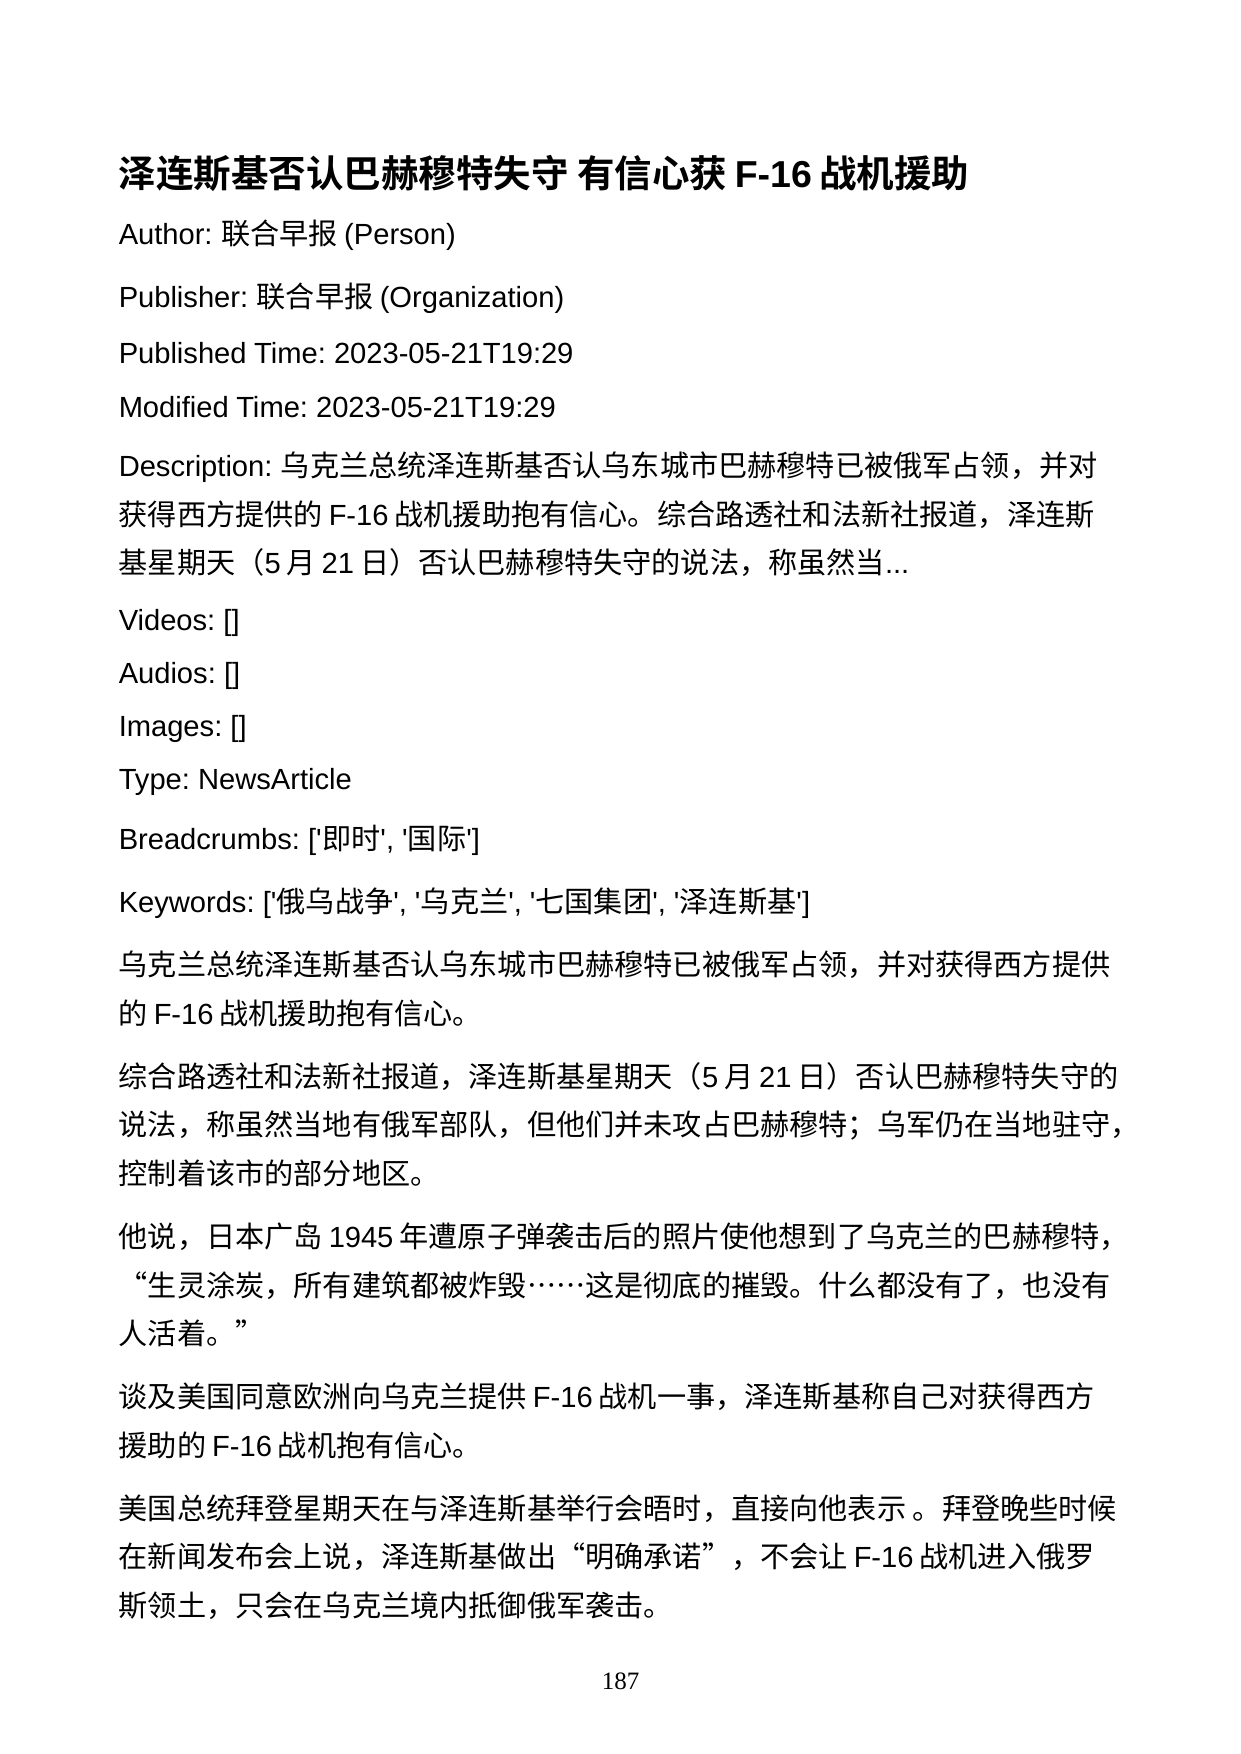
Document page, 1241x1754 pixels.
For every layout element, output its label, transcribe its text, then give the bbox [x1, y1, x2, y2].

text 美国总统拜登星期天在与泽连斯基举行会晤时，直接向他表示 。拜登晚些时候在新闻发布会上说，泽连斯基做出“明确承诺”，不会让F-16战机进入俄罗斯领土，只会在乌克兰境内抵御俄军袭击。 [118, 1486, 1122, 1625]
text 谈及美国同意欧洲向乌克兰提供F-16战机一事，泽连斯基称自己对获得西方援助的F-16战机抱有信心。 [118, 1374, 1122, 1465]
text Type: NewsArticle [118, 762, 1122, 796]
text Author: 联合早报 (Person) [118, 210, 1122, 253]
text 综合路透社和法新社报道，泽连斯基星期天（5月21日）否认巴赫穆特失守的说法，称虽然当地有俄军部队，但他们并未攻占巴赫穆特；乌军仍在当地驻守，控制着该市的部分地区。 [118, 1053, 1122, 1193]
text Publisher: 联合早报 (Organization) [118, 273, 1122, 316]
text Modified Time: 2023-05-21T19:29 [118, 390, 1122, 423]
text Published Time: 2023-05-21T19:29 [118, 337, 1122, 370]
text Description: 乌克兰总统泽连斯基否认乌东城市巴赫穆特已被俄军占领，并对获得西方提供的F-16战机援助抱有信心。综合路透社和法新社报道，泽连斯基星期天（5月21日）否认巴赫穆特失守的说法，称虽然当... [118, 443, 1122, 582]
text Images: [] [118, 709, 1122, 743]
text Videos: [] [118, 603, 1122, 637]
text 乌克兰总统泽连斯基否认乌东城市巴赫穆特已被俄军占领，并对获得西方提供的F-16战机援助抱有信心。 [118, 942, 1122, 1033]
text Keywords: ['俄乌战争', '乌克兰', '七国集团', '泽连斯基'] [118, 879, 1122, 921]
text Breadcrumbs: ['即时', '国际'] [118, 816, 1122, 858]
text 他说，日本广岛1945年遭原子弹袭击后的照片使他想到了乌克兰的巴赫穆特，“生灵涂炭，所有建筑都被炸毁……这是彻底的摧毁。什么都没有了，也没有人活着。” [118, 1214, 1122, 1353]
text Audios: [] [118, 656, 1122, 690]
subtitle 泽连斯基否认巴赫穆特失守 有信心获F-16战机援助 [118, 143, 1122, 198]
